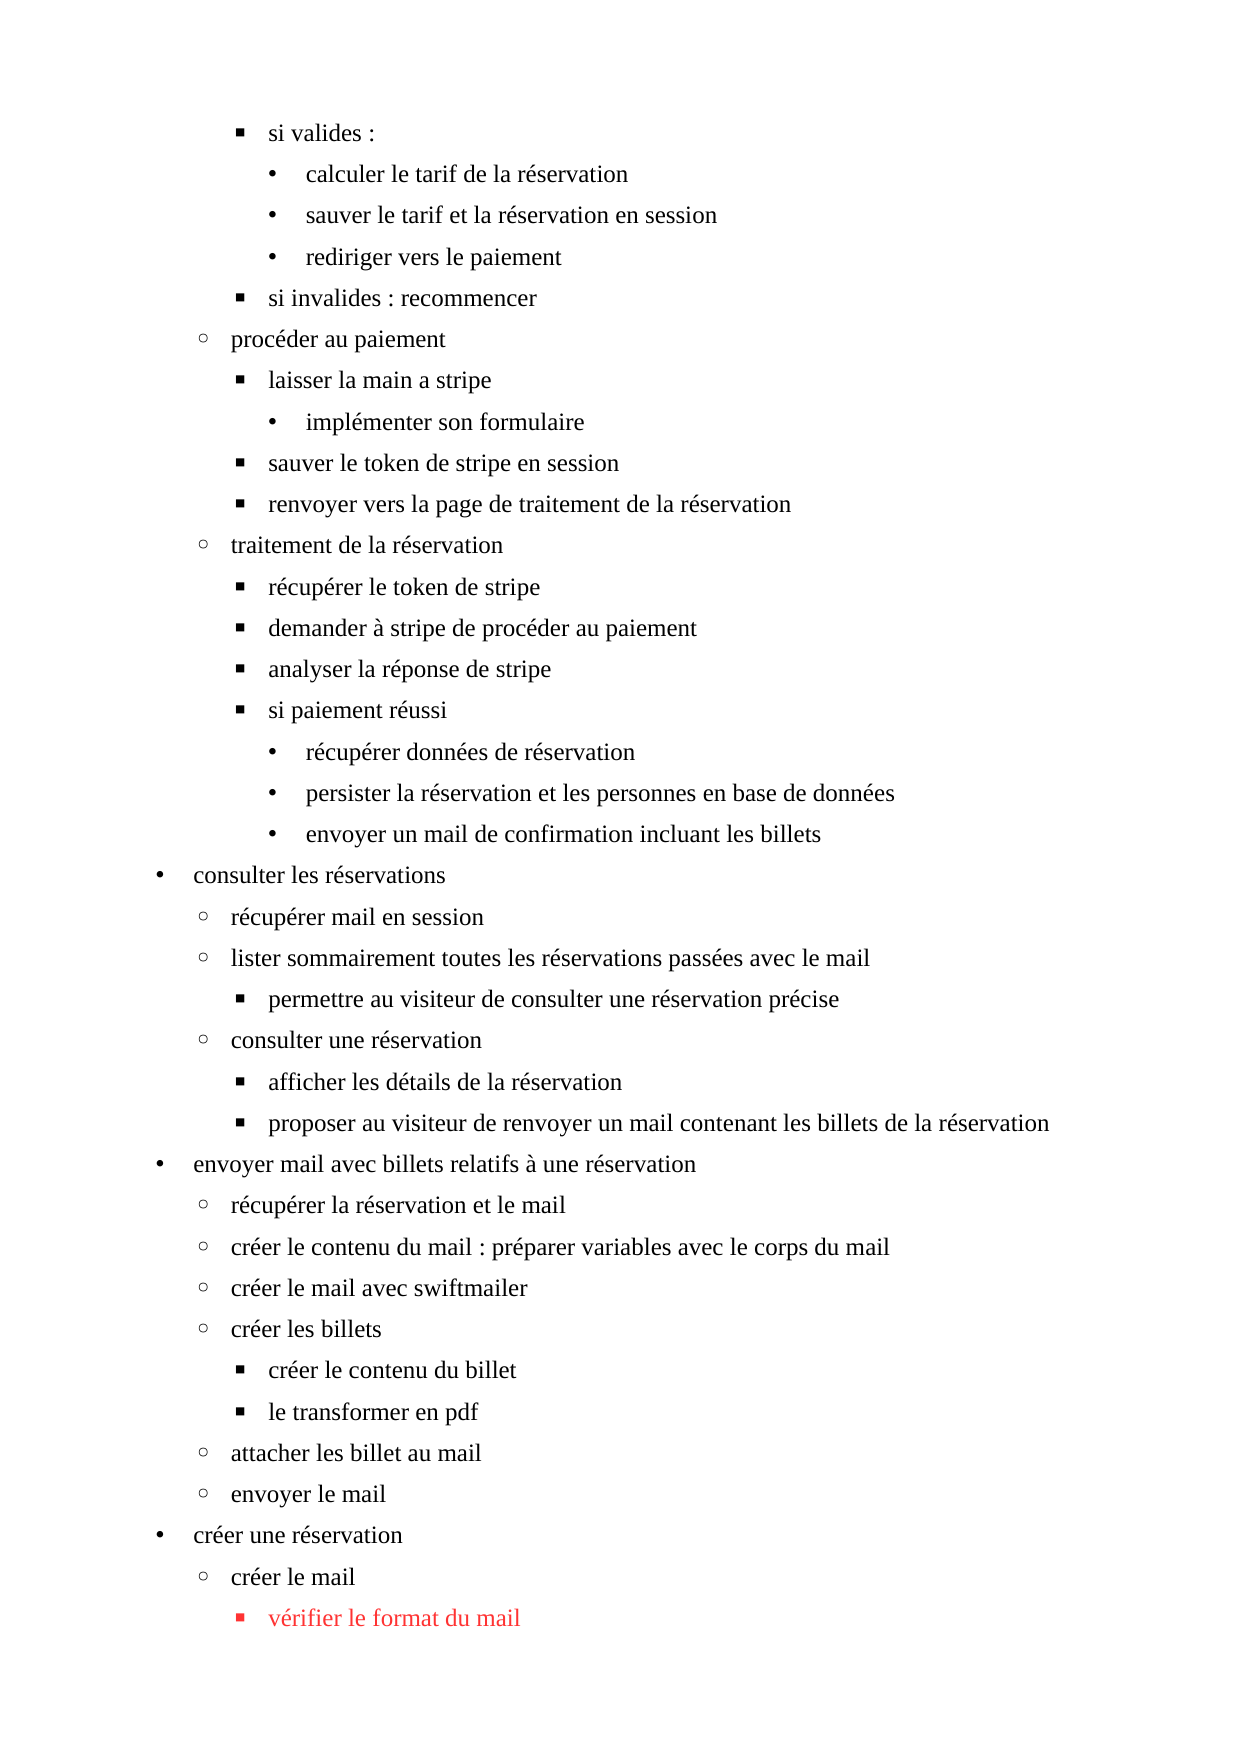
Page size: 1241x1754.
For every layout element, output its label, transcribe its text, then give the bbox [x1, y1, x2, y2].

list envoyer le mail [193, 1479, 1122, 1508]
list consulter une réservation [193, 1026, 1122, 1054]
list créer les billets [193, 1314, 1122, 1343]
list récupérer mail en session [193, 902, 1122, 931]
list envoyer un mail de confirmation incluant les billets [268, 819, 1122, 848]
list lister sommairement toutes les réservations passées avec le mail [193, 943, 1122, 972]
list le transformer en pdf [231, 1397, 1122, 1426]
list renvoyer vers la page de traitement de la réservation [231, 489, 1122, 518]
list récupérer la réservation et le mail [193, 1191, 1122, 1219]
list implémenter son formulaire [268, 407, 1122, 436]
list créer le mail [193, 1562, 1122, 1591]
list calculer le tarif de la réservation [268, 159, 1122, 188]
list si valides : [231, 118, 1122, 147]
list récupérer données de réservation [268, 737, 1122, 766]
list créer une réservation [156, 1521, 1122, 1549]
list analyser la réponse de stripe [231, 654, 1122, 683]
list envoyer mail avec billets relatifs à une réservation [156, 1149, 1122, 1178]
list attacher les billet au mail [193, 1438, 1122, 1467]
list permettre au visiteur de consulter une réservation précise [231, 984, 1122, 1013]
list persister la réservation et les personnes en base de données [268, 778, 1122, 807]
list sauver le tarif et la réservation en session [268, 201, 1122, 229]
list si invalides : recommencer [231, 283, 1122, 312]
list créer le mail avec swiftmailer [193, 1273, 1122, 1302]
list rediriger vers le paiement [268, 242, 1122, 271]
list vérifier le format du mail [231, 1603, 1122, 1632]
list créer le contenu du mail : préparer variables avec le corps du mail [193, 1232, 1122, 1261]
list consulter les réservations [156, 861, 1122, 889]
list traitement de la réservation [193, 531, 1122, 559]
list laisser la main a stripe [231, 366, 1122, 394]
list créer le contenu du billet [231, 1356, 1122, 1384]
list récupérer le token de stripe [231, 572, 1122, 601]
list afficher les détails de la réservation [231, 1067, 1122, 1096]
list demander à stripe de procéder au paiement [231, 613, 1122, 642]
list procéder au paiement [193, 324, 1122, 353]
list si paiement réussi [231, 696, 1122, 724]
list sauver le token de stripe en session [231, 448, 1122, 477]
list proposer au visiteur de renvoyer un mail contenant les billets de la réservation [231, 1108, 1122, 1137]
